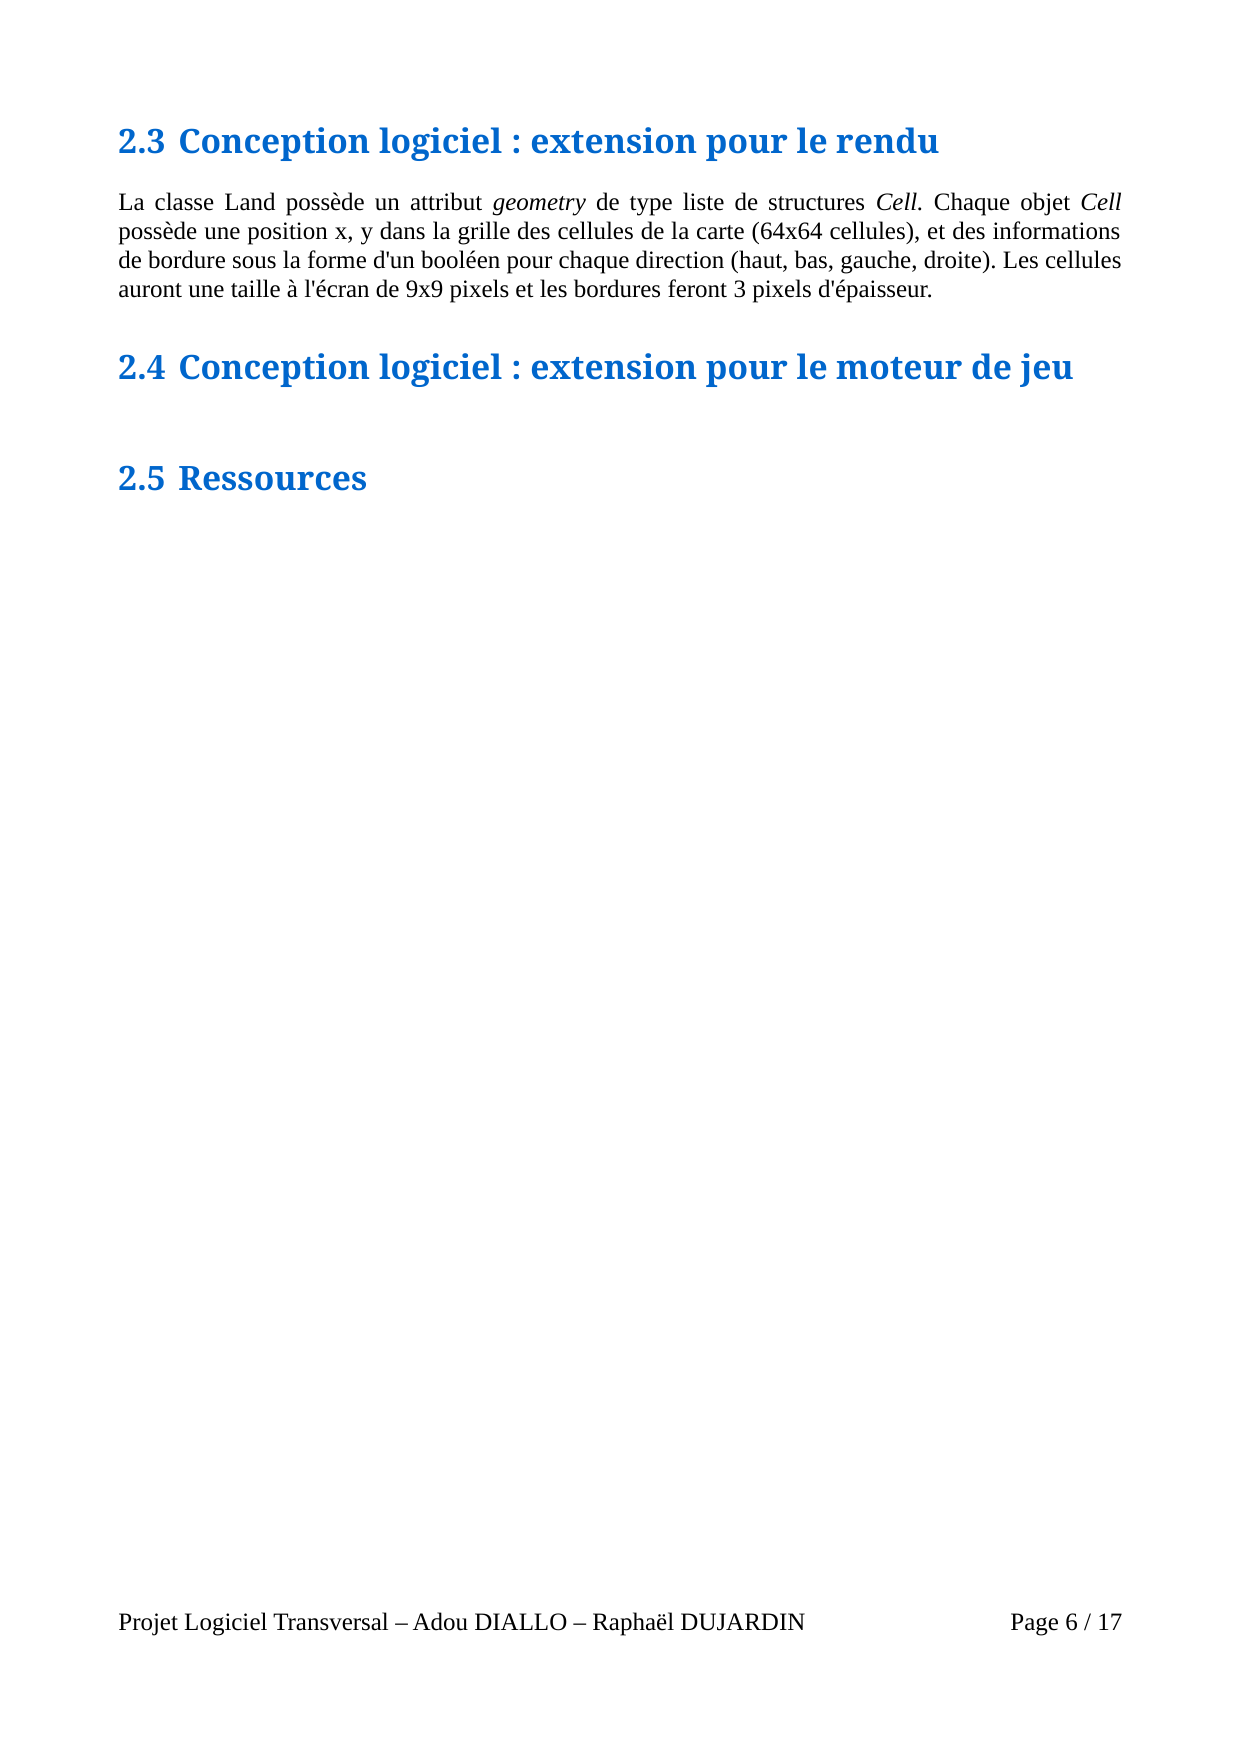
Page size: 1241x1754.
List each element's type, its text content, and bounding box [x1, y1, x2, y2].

subtitle Conception logiciel : extension pour le rendu [118, 118, 1122, 164]
subtitle Ressources [118, 454, 1122, 500]
subtitle Conception logiciel : extension pour le moteur de jeu [118, 344, 1122, 389]
text La classe Land possède un attribut geometry de type liste de structures Cell. Chaque objet Cell possède une position x, y dans la grille des cellules de la carte (64x64 cellules), et des informations de bordure sous la forme d'un booléen pour chaque direction (haut, bas, gauche, droite). Les cellules auront une taille à l'écran de 9x9 pixels et les bordures feront 3 pixels d'épaisseur. [118, 187, 1122, 302]
